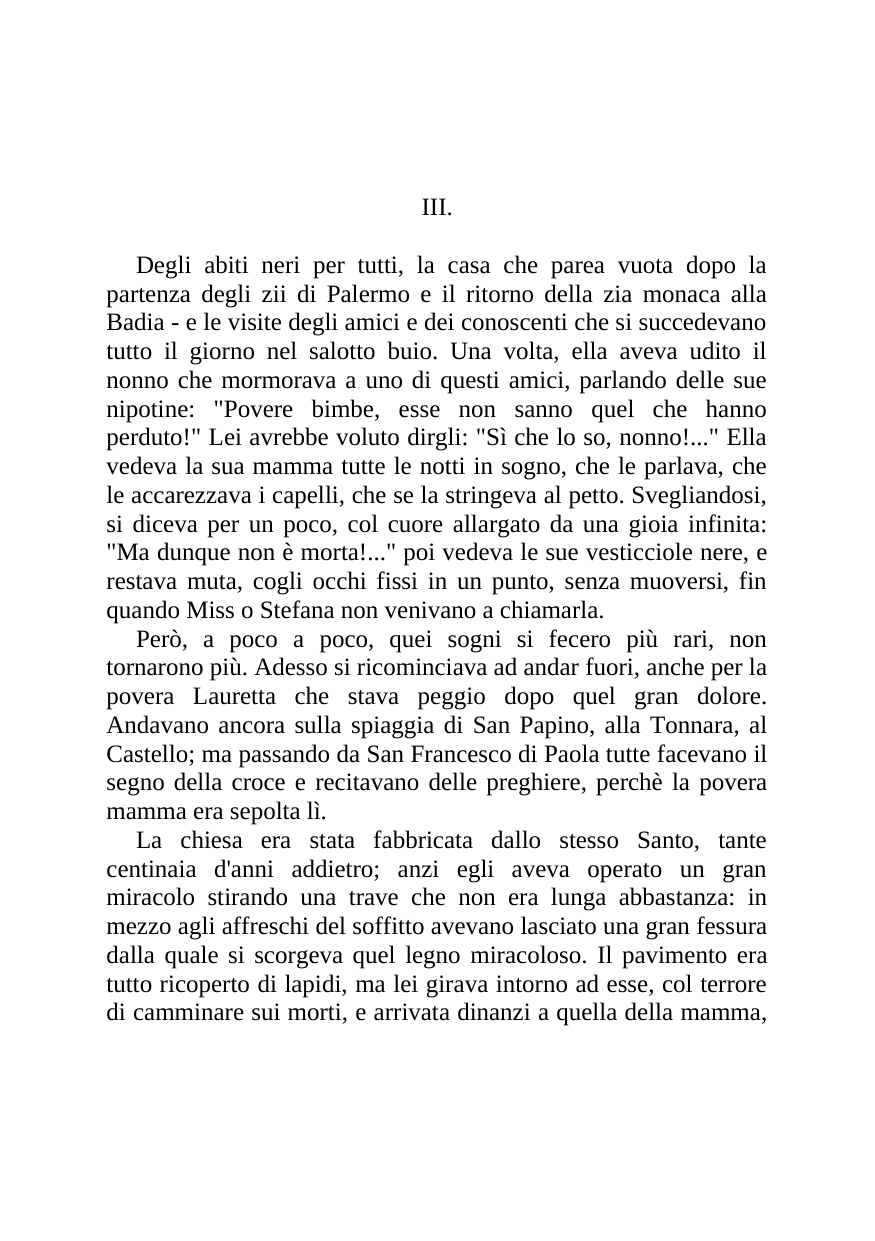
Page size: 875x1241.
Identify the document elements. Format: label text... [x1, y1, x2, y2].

text Degli abiti neri per tutti, la casa che parea vuota dopo la partenza degli zii di Palermo e il ritorno della zia monaca alla Badia - e le visite degli amici e dei conoscenti che si succedevano tutto il giorno nel salotto buio. Una volta, ella aveva udito il nonno che mormorava a uno di questi amici, parlando delle sue nipotine: "Povere bimbe, esse non sanno quel che hanno perduto!" Lei avrebbe voluto dirgli: "Sì che lo so, nonno!..." Ella vedeva la sua mamma tutte le notti in sogno, che le parlava, che le accarezzava i capelli, che se la stringeva al petto. Svegliandosi, si diceva per un poco, col cuore allargato da una gioia infinita: "Ma dunque non è morta!..." poi vedeva le sue vesticciole nere, e restava muta, cogli occhi fissi in un punto, senza muoversi, fin quando Miss o Stefana non venivano a chiamarla. [106, 250, 768, 624]
text La chiesa era stata fabbricata dallo stesso Santo, tante centinaia d'anni addietro; anzi egli aveva operato un gran miracolo stirando una trave che non era lunga abbastanza: in mezzo agli affreschi del soffitto avevano lasciato una gran fessura dalla quale si scorgeva quel legno miracoloso. Il pavimento era tutto ricoperto di lapidi, ma lei girava intorno ad esse, col terrore di camminare sui morti, e arrivata dinanzi a quella della mamma, [106, 825, 768, 1026]
text III. [106, 192, 768, 221]
text Però, a poco a poco, quei sogni si fecero più rari, non tornarono più. Adesso si ricominciava ad andar fuori, anche per la povera Lauretta che stava peggio dopo quel gran dolore. Andavano ancora sulla spiaggia di San Papino, alla Tonnara, al Castello; ma passando da San Francesco di Paola tutte facevano il segno della croce e recitavano delle preghiere, perchè la povera mamma era sepolta lì. [106, 624, 768, 825]
